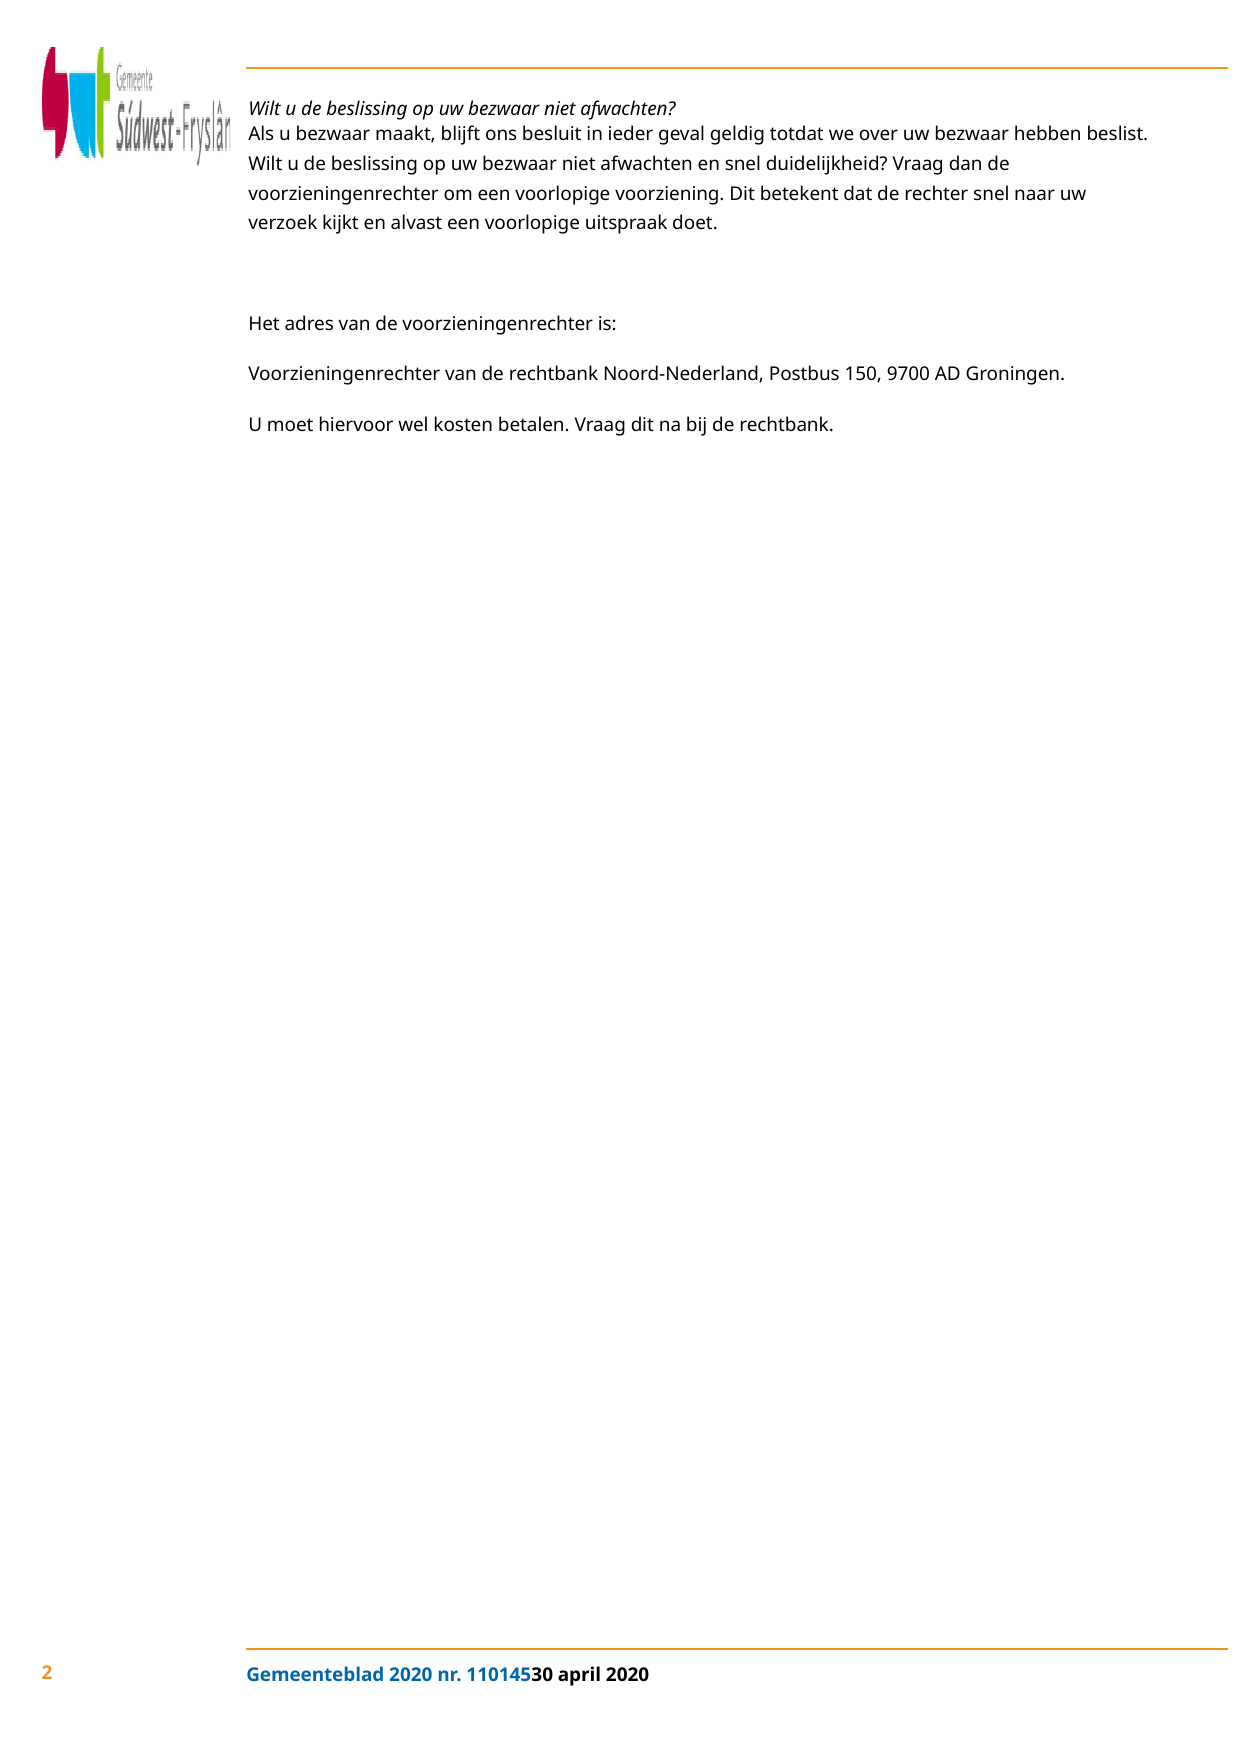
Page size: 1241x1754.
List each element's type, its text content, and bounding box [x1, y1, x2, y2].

text Als u bezwaar maakt, blijft ons besluit in ieder geval geldig totdat we over uw bezwaar hebben beslist. Wilt u de beslissing op uw bezwaar niet afwachten en snel duidelijkheid? Vraag dan de voorzieningenrechter om een voorlopige voorziening. Dit betekent dat de rechter snel naar uw verzoek kijkt en alvast een voorlopige uitspraak doet. [248, 121, 1152, 235]
text Voorzieningenrechter van de rechtbank Noord-Nederland, Postbus 150, 9700 AD Groningen. [248, 361, 1152, 386]
picture [41, 47, 231, 172]
text U moet hiervoor wel kosten betalen. Vraag dit na bij de rechtbank. [248, 411, 1152, 437]
text Wilt u de beslissing op uw bezwaar niet afwachten? [248, 95, 1152, 121]
text Het adres van de voorzieningenrechter is: [248, 310, 1152, 336]
